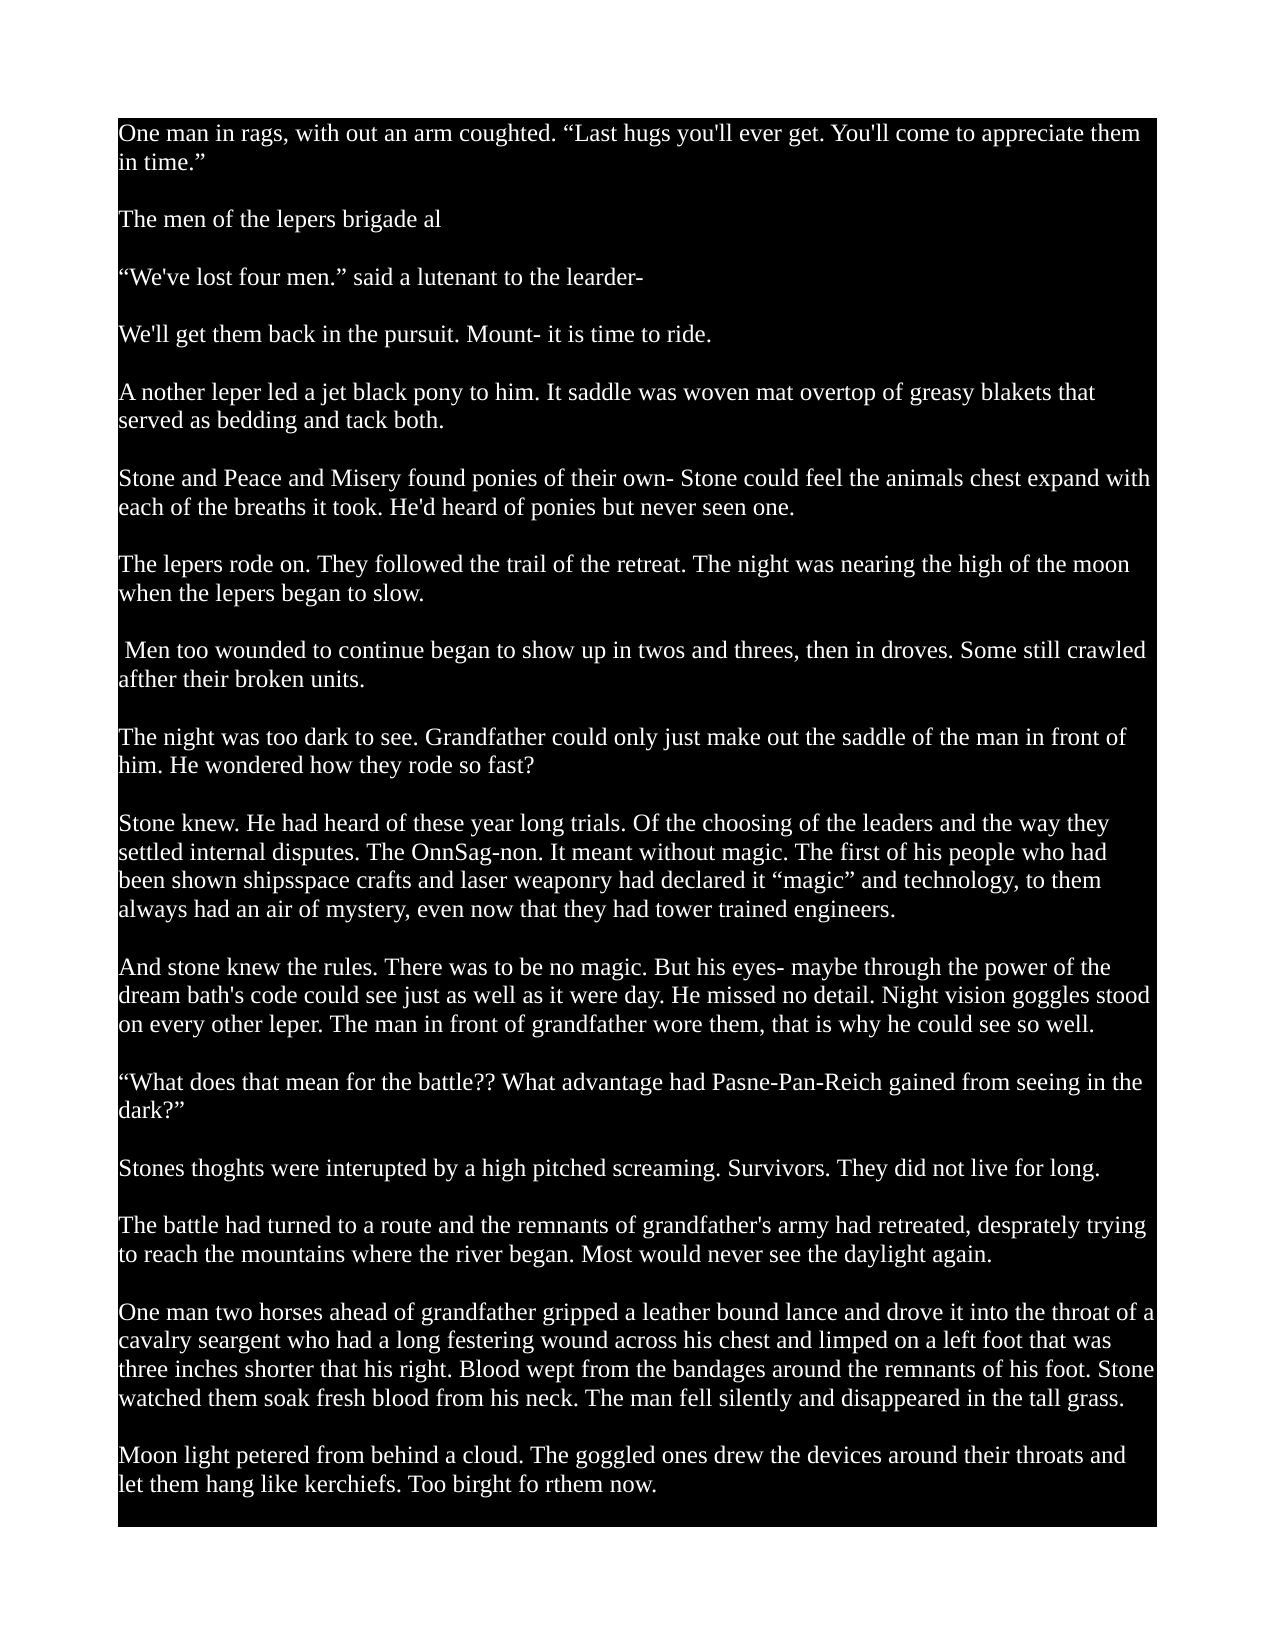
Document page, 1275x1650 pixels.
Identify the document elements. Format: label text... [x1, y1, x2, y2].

text Moon light petered from behind a cloud. The goggled ones drew the devices around their throats and let them hang like kerchiefs. Too birght fo rthem now. [118, 1441, 1157, 1498]
text One man in rags, with out an arm coughted. “Last hugs you'll ever get. You'll come to appreciate them in time.” [118, 118, 1157, 176]
text Stone and Peace and Misery found ponies of their own- Stone could feel the animals chest expand with each of the breaths it took. He'd heard of ponies but never seen one. [118, 463, 1157, 521]
text We'll get them back in the pursuit. Mount- it is time to ride. [118, 319, 1157, 348]
text A nother leper led a jet black pony to him. It saddle was woven mat overtop of greasy blakets that served as bedding and tack both. [118, 377, 1157, 434]
text The lepers rode on. They followed the trail of the retreat. The night was nearing the high of the moon when the lepers began to slow. Men too wounded to continue began to show up in twos and threes, then in droves. Some still crawled afther their broken units. The night was too dark to see. Grandfather could only just make out the saddle of the man in front of him. He wondered how they rode so fast? Stone knew. He had heard of these year long trials. Of the choosing of the leaders and the way they settled internal disputes. The OnnSag-non. It meant without magic. The first of his people who had been shown shipsspace crafts and laser weaponry had declared it “magic” and technology, to them always had an air of mystery, even now that they had tower trained engineers. And stone knew the rules. There was to be no magic. But his eyes- maybe through the power of the dream bath's code could see just as well as it were day. He missed no detail. Night vision goggles stood on every other leper. The man in front of grandfather wore them, that is why he could see so well. “What does that mean for the battle?? What advantage had Pasne-Pan-Reich gained from seeing in the dark?” Stones thoghts were interupted by a high pitched screaming. Survivors. They did not live for long. [118, 521, 1157, 1182]
text The men of the lepers brigade al “We've lost four men.” said a lutenant to the learder- [118, 204, 1157, 291]
text One man two horses ahead of grandfather gripped a leather bound lance and drove it into the throat of a cavalry seargent who had a long festering wound across his chest and limped on a left foot that was three inches shorter that his right. Blood wept from the bandages around the remnants of his foot. Stone watched them soak fresh blood from his neck. The man fell silently and disappeared in the tall grass. [118, 1297, 1157, 1412]
text The battle had turned to a route and the remnants of grandfather's army had retreated, desprately trying to reach the mountains where the river began. Most would never see the daylight again. [118, 1211, 1157, 1268]
